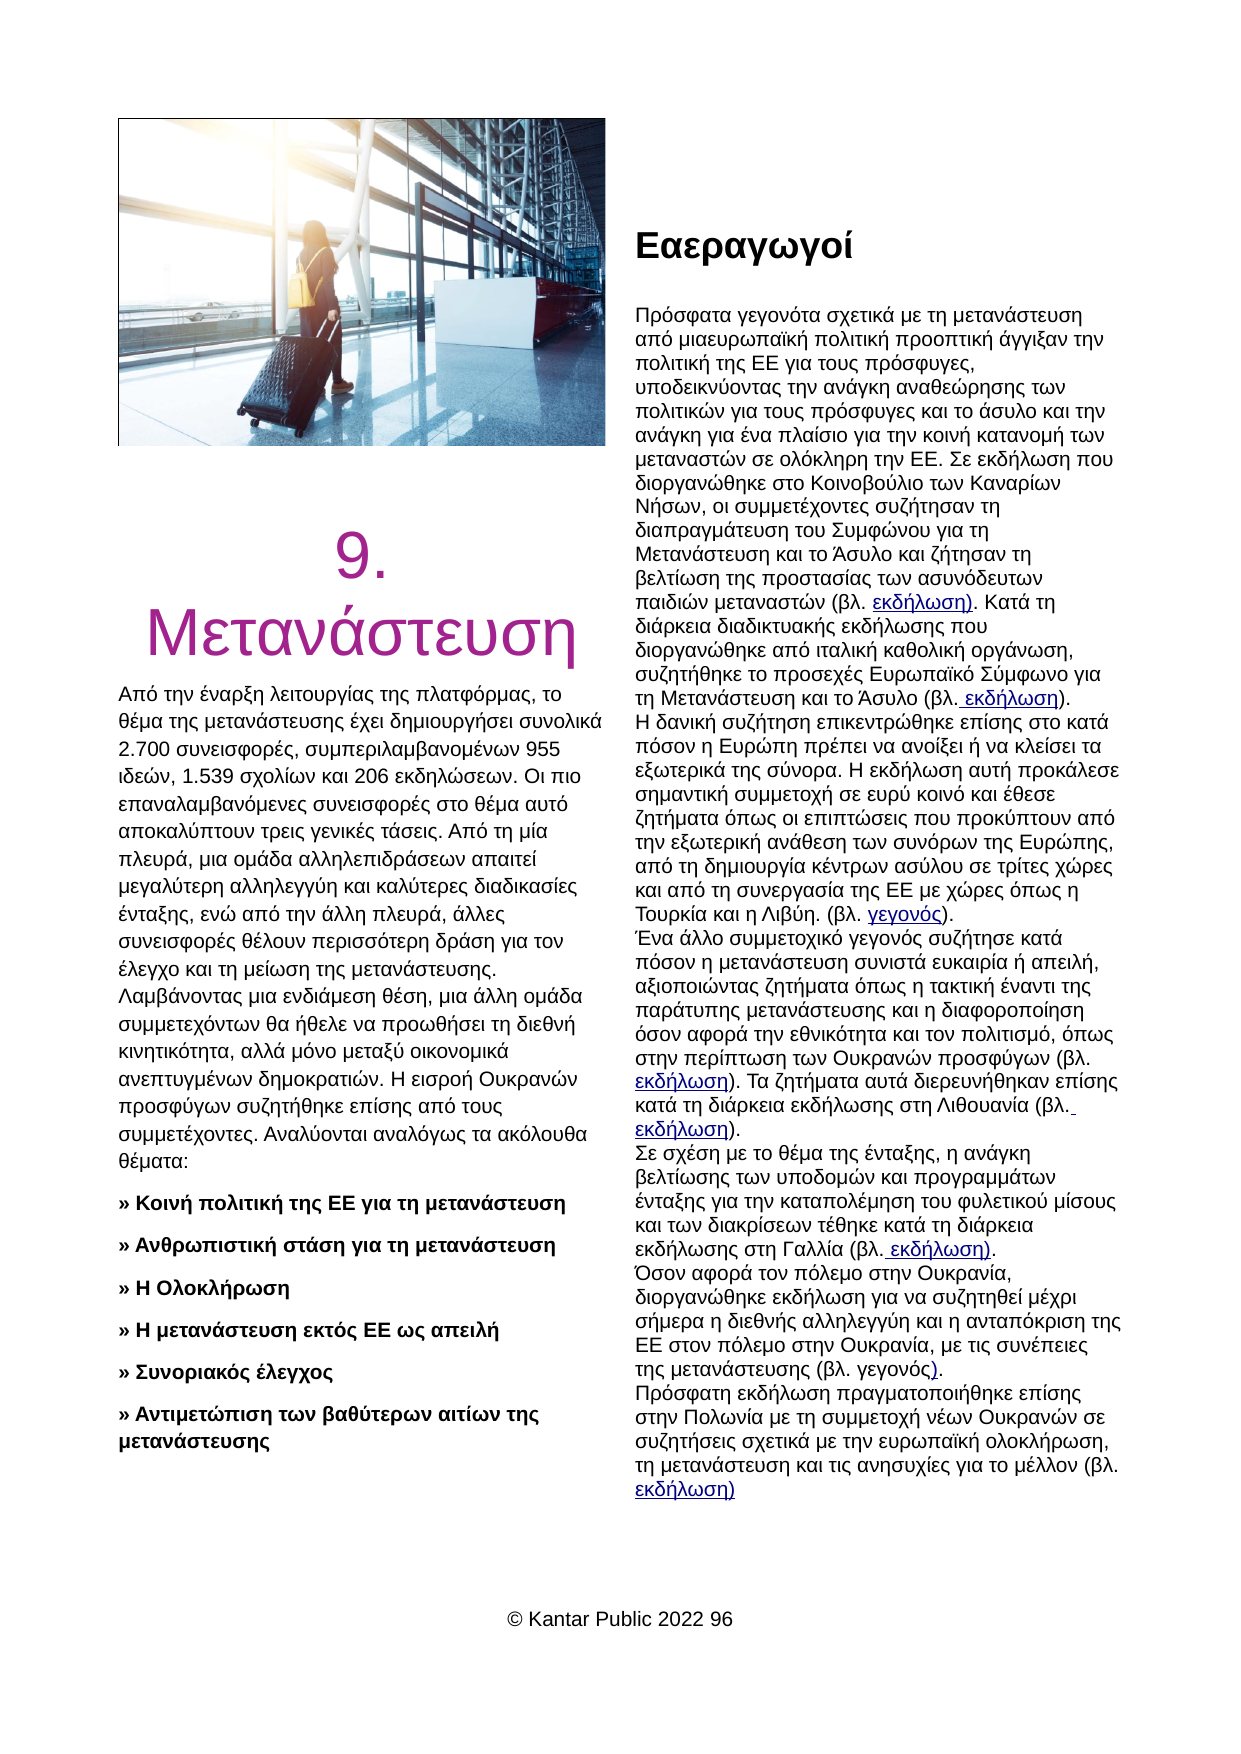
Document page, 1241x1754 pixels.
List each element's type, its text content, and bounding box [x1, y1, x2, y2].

text Πρόσφατα γεγονότα σχετικά με τη μετανάστευση από μιαευρωπαϊκή πολιτική προοπτική άγγιξαν την πολιτική της ΕΕ για τους πρόσφυγες, υποδεικνύοντας την ανάγκη αναθεώρησης των πολιτικών για τους πρόσφυγες και το άσυλο και την ανάγκη για ένα πλαίσιο για την κοινή κατανομή των μεταναστών σε ολόκληρη την ΕΕ. Σε εκδήλωση που διοργανώθηκε στο Κοινοβούλιο των Καναρίων Νήσων, οι συμμετέχοντες συζήτησαν τη διαπραγμάτευση του Συμφώνου για τη Μετανάστευση και το Άσυλο και ζήτησαν τη βελτίωση της προστασίας των ασυνόδευτων παιδιών μεταναστών (βλ. εκδήλωση). Κατά τη διάρκεια διαδικτυακής εκδήλωσης που διοργανώθηκε από ιταλική καθολική οργάνωση, συζητήθηκε το προσεχές Ευρωπαϊκό Σύμφωνο για τη Μετανάστευση και το Άσυλο (βλ. εκδήλωση). [635, 303, 1122, 710]
text Πρόσφατη εκδήλωση πραγματοποιήθηκε επίσης στην Πολωνία με τη συμμετοχή νέων Ουκρανών σε συζητήσεις σχετικά με την ευρωπαϊκή ολοκλήρωση, τη μετανάστευση και τις ανησυχίες για το μέλλον (βλ. εκδήλωση) [635, 1381, 1122, 1501]
text » Ανθρωπιστική στάση για τη μετανάστευση [118, 1233, 605, 1257]
subtitle Eαεραγωγοί [635, 223, 1122, 266]
text » Η Ολοκλήρωση [118, 1275, 605, 1299]
text Από την έναρξη λειτουργίας της πλατφόρμας, το θέμα της μετανάστευσης έχει δημιουργήσει συνολικά 2.700 συνεισφορές, συμπεριλαμβανομένων 955 ιδεών, 1.539 σχολίων και 206 εκδηλώσεων. Οι πιο επαναλαμβανόμενες συνεισφορές στο θέμα αυτό αποκαλύπτουν τρεις γενικές τάσεις. Από τη μία πλευρά, μια ομάδα αλληλεπιδράσεων απαιτεί μεγαλύτερη αλληλεγγύη και καλύτερες διαδικασίες ένταξης, ενώ από την άλλη πλευρά, άλλες συνεισφορές θέλουν περισσότερη δράση για τον έλεγχο και τη μείωση της μετανάστευσης. Λαμβάνοντας μια ενδιάμεση θέση, μια άλλη ομάδα συμμετεχόντων θα ήθελε να προωθήσει τη διεθνή κινητικότητα, αλλά μόνο μεταξύ οικονομικά ανεπτυγμένων δημοκρατιών. Η εισροή Ουκρανών προσφύγων συζητήθηκε επίσης από τους συμμετέχοντες. Αναλύονται αναλόγως τα ακόλουθα θέματα: [118, 682, 605, 1173]
picture [118, 118, 606, 446]
text » Αντιμετώπιση των βαθύτερων αιτίων της μετανάστευσης [118, 1402, 605, 1453]
subtitle 9. Μετανάστευση [118, 516, 605, 669]
text Όσον αφορά τον πόλεμο στην Ουκρανία, διοργανώθηκε εκδήλωση για να συζητηθεί μέχρι σήμερα η διεθνής αλληλεγγύη και η ανταπόκριση της ΕΕ στον πόλεμο στην Ουκρανία, με τις συνέπειες της μετανάστευσης (βλ. γεγονός). [635, 1261, 1122, 1381]
text » Συνοριακός έλεγχος [118, 1359, 605, 1383]
text » Η μετανάστευση εκτός ΕΕ ως απειλή [118, 1317, 605, 1341]
text Ένα άλλο συμμετοχικό γεγονός συζήτησε κατά πόσον η μετανάστευση συνιστά ευκαιρία ή απειλή, αξιοποιώντας ζητήματα όπως η τακτική έναντι της παράτυπης μετανάστευσης και η διαφοροποίηση όσον αφορά την εθνικότητα και τον πολιτισμό, όπως στην περίπτωση των Ουκρανών προσφύγων (βλ. εκδήλωση). Τα ζητήματα αυτά διερευνήθηκαν επίσης κατά τη διάρκεια εκδήλωσης στη Λιθουανία (βλ. εκδήλωση). [635, 926, 1122, 1141]
text Η δανική συζήτηση επικεντρώθηκε επίσης στο κατά πόσον η Ευρώπη πρέπει να ανοίξει ή να κλείσει τα εξωτερικά της σύνορα. Η εκδήλωση αυτή προκάλεσε σημαντική συμμετοχή σε ευρύ κοινό και έθεσε ζητήματα όπως οι επιπτώσεις που προκύπτουν από την εξωτερική ανάθεση των συνόρων της Ευρώπης, από τη δημιουργία κέντρων ασύλου σε τρίτες χώρες και από τη συνεργασία της ΕΕ με χώρες όπως η Τουρκία και η Λιβύη. (βλ. γεγονός). [635, 710, 1122, 926]
text » Κοινή πολιτική της ΕΕ για τη μετανάστευση [118, 1191, 605, 1215]
text Σε σχέση με το θέμα της ένταξης, η ανάγκη βελτίωσης των υποδομών και προγραμμάτων ένταξης για την καταπολέμηση του φυλετικού μίσους και των διακρίσεων τέθηκε κατά τη διάρκεια εκδήλωσης στη Γαλλία (βλ. εκδήλωση). [635, 1141, 1122, 1261]
